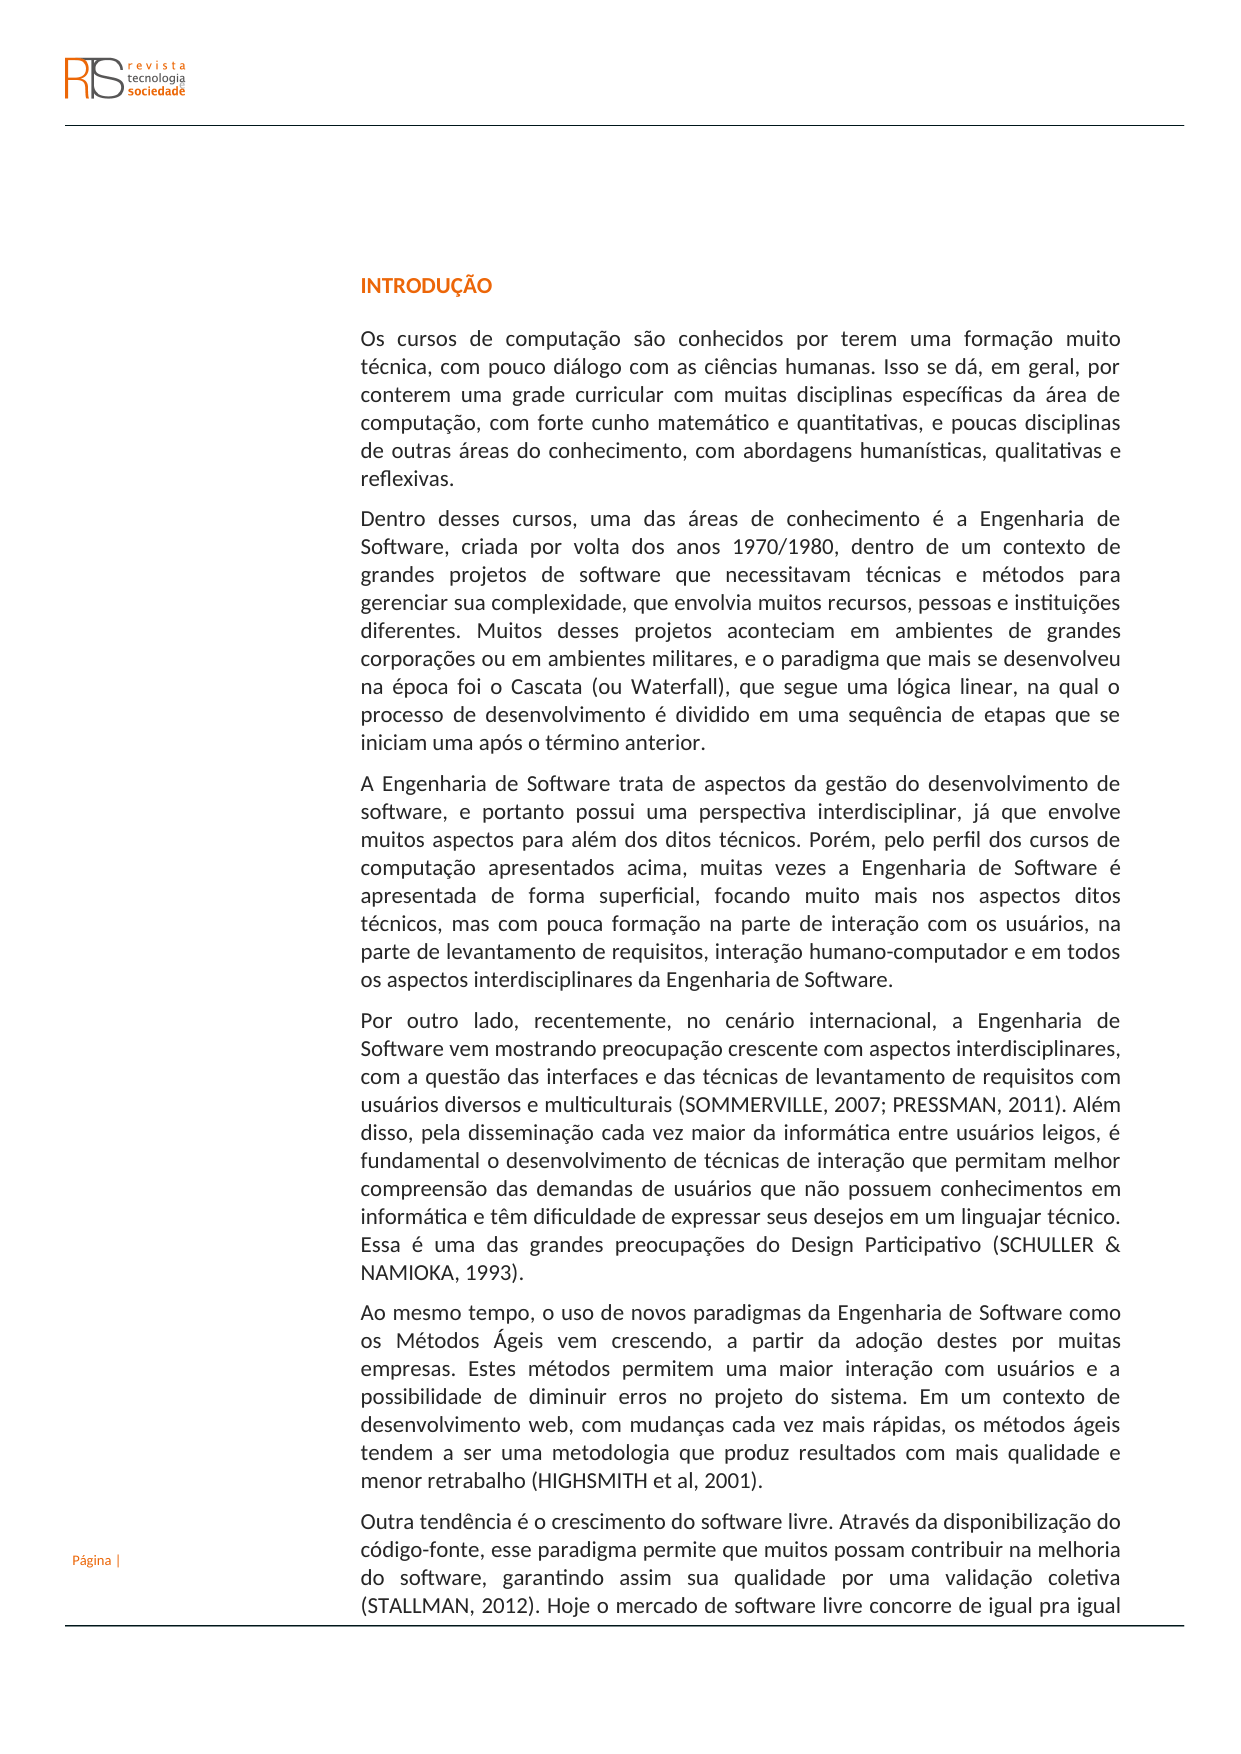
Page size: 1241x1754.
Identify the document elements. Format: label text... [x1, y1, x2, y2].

text Os cursos de computação são conhecidos por terem uma formação muito técnica, com pouco diálogo com as ciências humanas. Isso se dá, em geral, por conterem uma grade curricular com muitas disciplinas específicas da área de computação, com forte cunho matemático e quantitativas, e poucas disciplinas de outras áreas do conhecimento, com abordagens humanísticas, qualitativas e reflexivas. [360, 324, 1122, 492]
text Por outro lado, recentemente, no cenário internacional, a Engenharia de Software vem mostrando preocupação crescente com aspectos interdisciplinares, com a questão das interfaces e das técnicas de levantamento de requisitos com usuários diversos e multiculturais (SOMMERVILLE, 2007; PRESSMAN, 2011). Além disso, pela disseminação cada vez maior da informática entre usuários leigos, é fundamental o desenvolvimento de técnicas de interação que permitam melhor compreensão das demandas de usuários que não possuem conhecimentos em informática e têm dificuldade de expressar seus desejos em um linguajar técnico. Essa é uma das grandes preocupações do Design Participativo (SCHULLER & NAMIOKA, 1993). [360, 1006, 1122, 1286]
text Dentro desses cursos, uma das áreas de conhecimento é a Engenharia de Software, criada por volta dos anos 1970/1980, dentro de um contexto de grandes projetos de software que necessitavam técnicas e métodos para gerenciar sua complexidade, que envolvia muitos recursos, pessoas e instituições diferentes. Muitos desses projetos aconteciam em ambientes de grandes corporações ou em ambientes militares, e o paradigma que mais se desenvolveu na época foi o Cascata (ou Waterfall), que segue uma lógica linear, na qual o processo de desenvolvimento é dividido em uma sequência de etapas que se iniciam uma após o término anterior. [360, 504, 1122, 757]
picture [65, 0, 1241, 129]
text A Engenharia de Software trata de aspectos da gestão do desenvolvimento de software, e portanto possui uma perspectiva interdisciplinar, já que envolve muitos aspectos para além dos ditos técnicos. Porém, pelo perfil dos cursos de computação apresentados acima, muitas vezes a Engenharia de Software é apresentada de forma superficial, focando muito mais nos aspectos ditos técnicos, mas com pouca formação na parte de interação com os usuários, na parte de levantamento de requisitos, interação humano-computador e em todos os aspectos interdisciplinares da Engenharia de Software. [360, 769, 1122, 993]
text Ao mesmo tempo, o uso de novos paradigmas da Engenharia de Software como os Métodos Ágeis vem crescendo, a partir da adoção destes por muitas empresas. Estes métodos permitem uma maior interação com usuários e a possibilidade de diminuir erros no projeto do sistema. Em um contexto de desenvolvimento web, com mudanças cada vez mais rápidas, os métodos ágeis tendem a ser uma metodologia que produz resultados com mais qualidade e menor retrabalho (HIGHSMITH et al, 2001). [360, 1298, 1122, 1494]
text Outra tendência é o crescimento do software livre. Através da disponibilização do código-fonte, esse paradigma permite que muitos possam contribuir na melhoria do software, garantindo assim sua qualidade por uma validação coletiva (STALLMAN, 2012). Hoje o mercado de software livre concorre de igual pra igual [360, 1507, 1122, 1619]
text INTRODUÇÃO [360, 271, 1122, 299]
picture [65, 1625, 1241, 1630]
